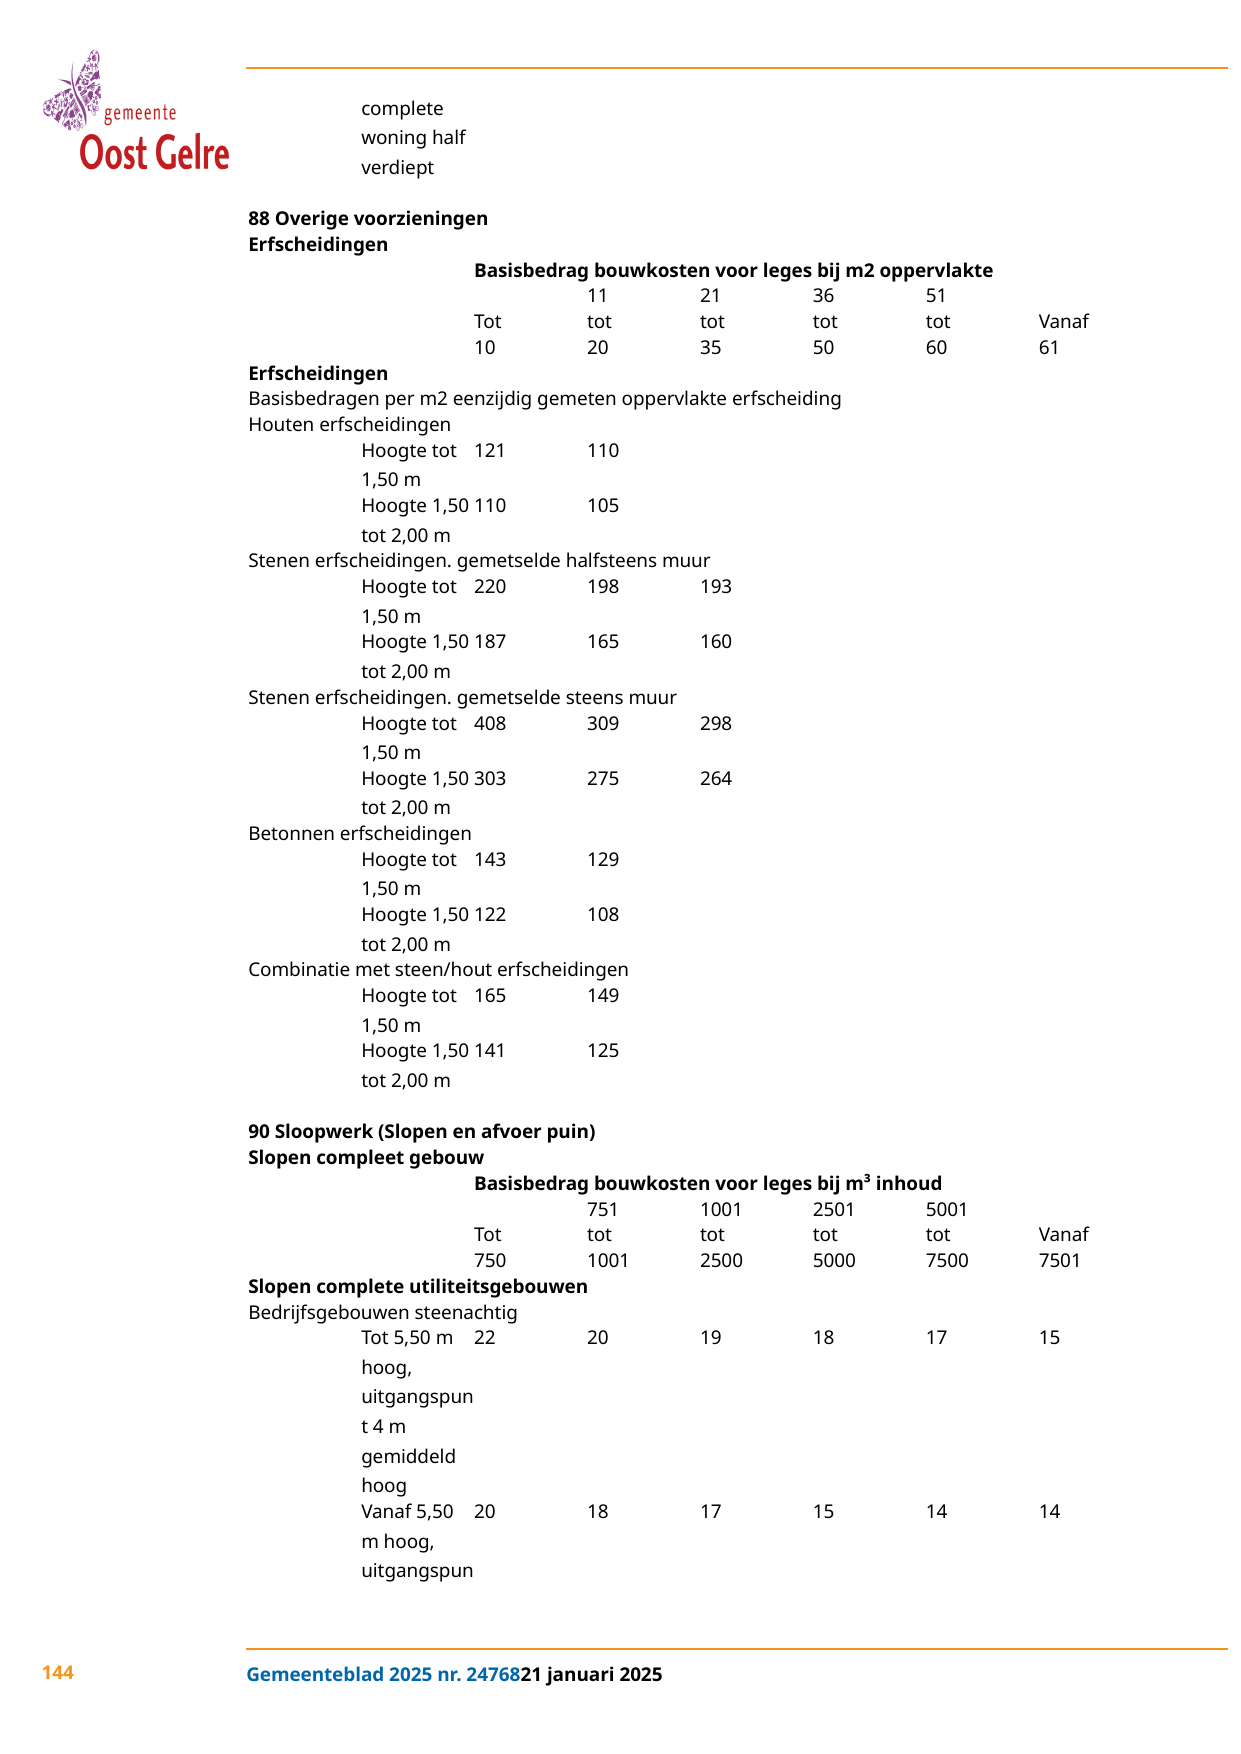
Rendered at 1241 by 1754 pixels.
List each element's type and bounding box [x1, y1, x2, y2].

picture [41, 47, 231, 172]
